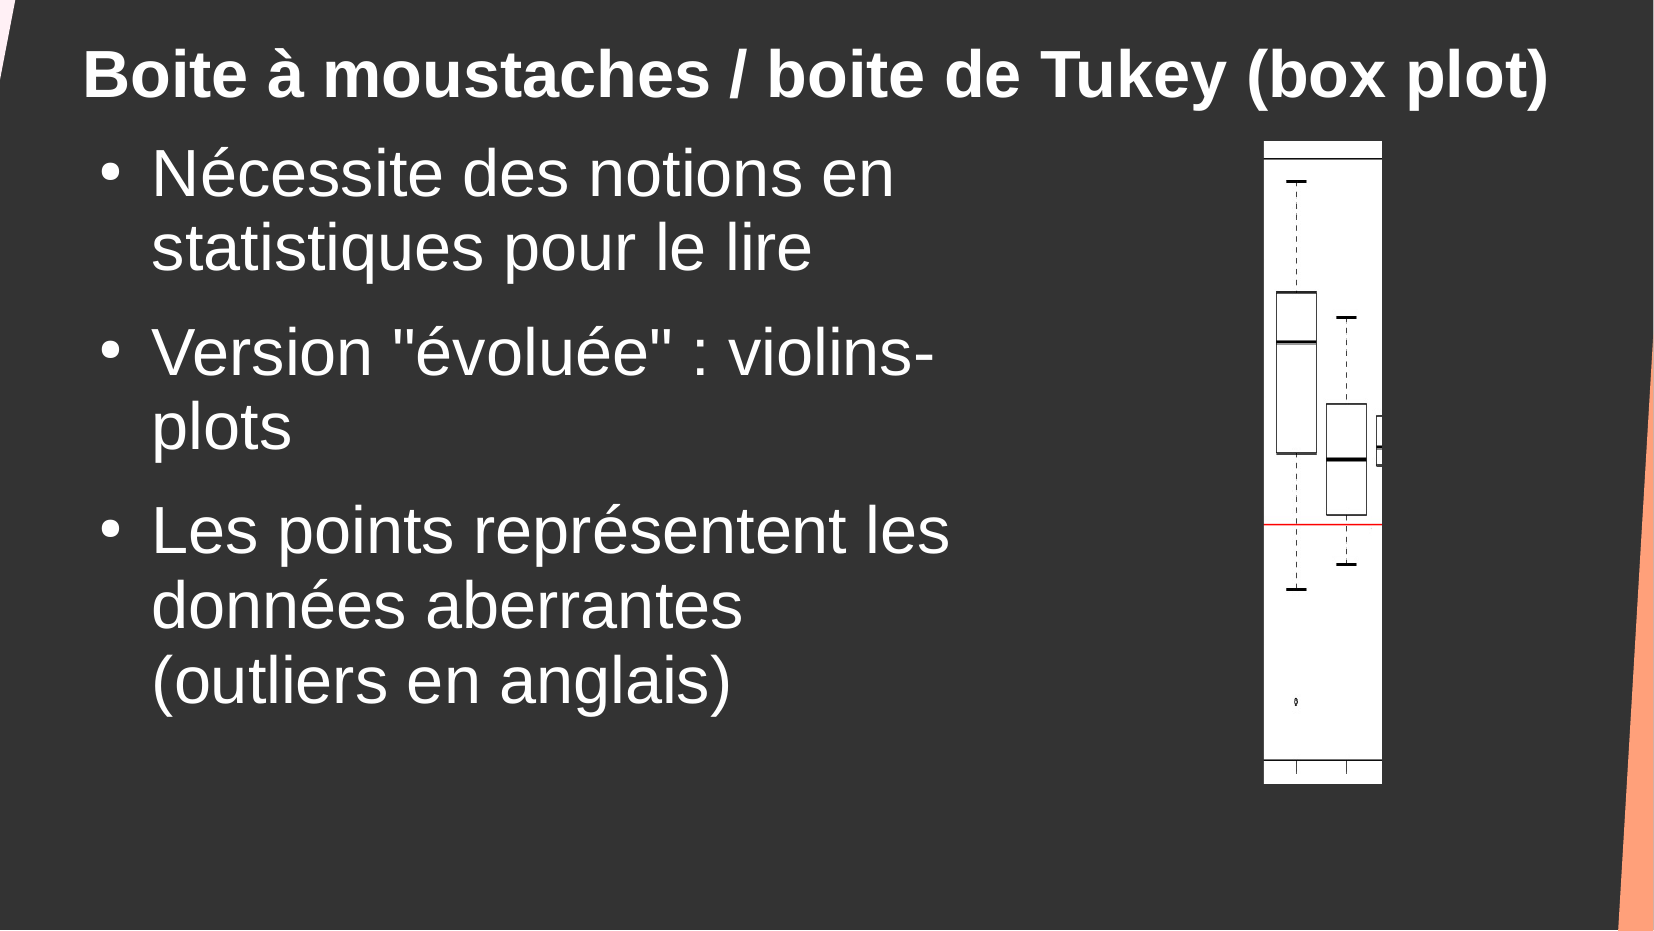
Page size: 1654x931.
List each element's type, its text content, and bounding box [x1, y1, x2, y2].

text_box [0, 0, 16, 80]
title Boite à moustaches / boite de Tukey (box plot) [82, 37, 1571, 115]
list Nécessite des notions en statistiques pour le lire Version "évoluée" : violins-plots Les points représentent les données aberrantes (outliers en anglais) [80, 135, 957, 815]
text_box [1618, 322, 1654, 931]
picture [1263, 141, 1382, 784]
